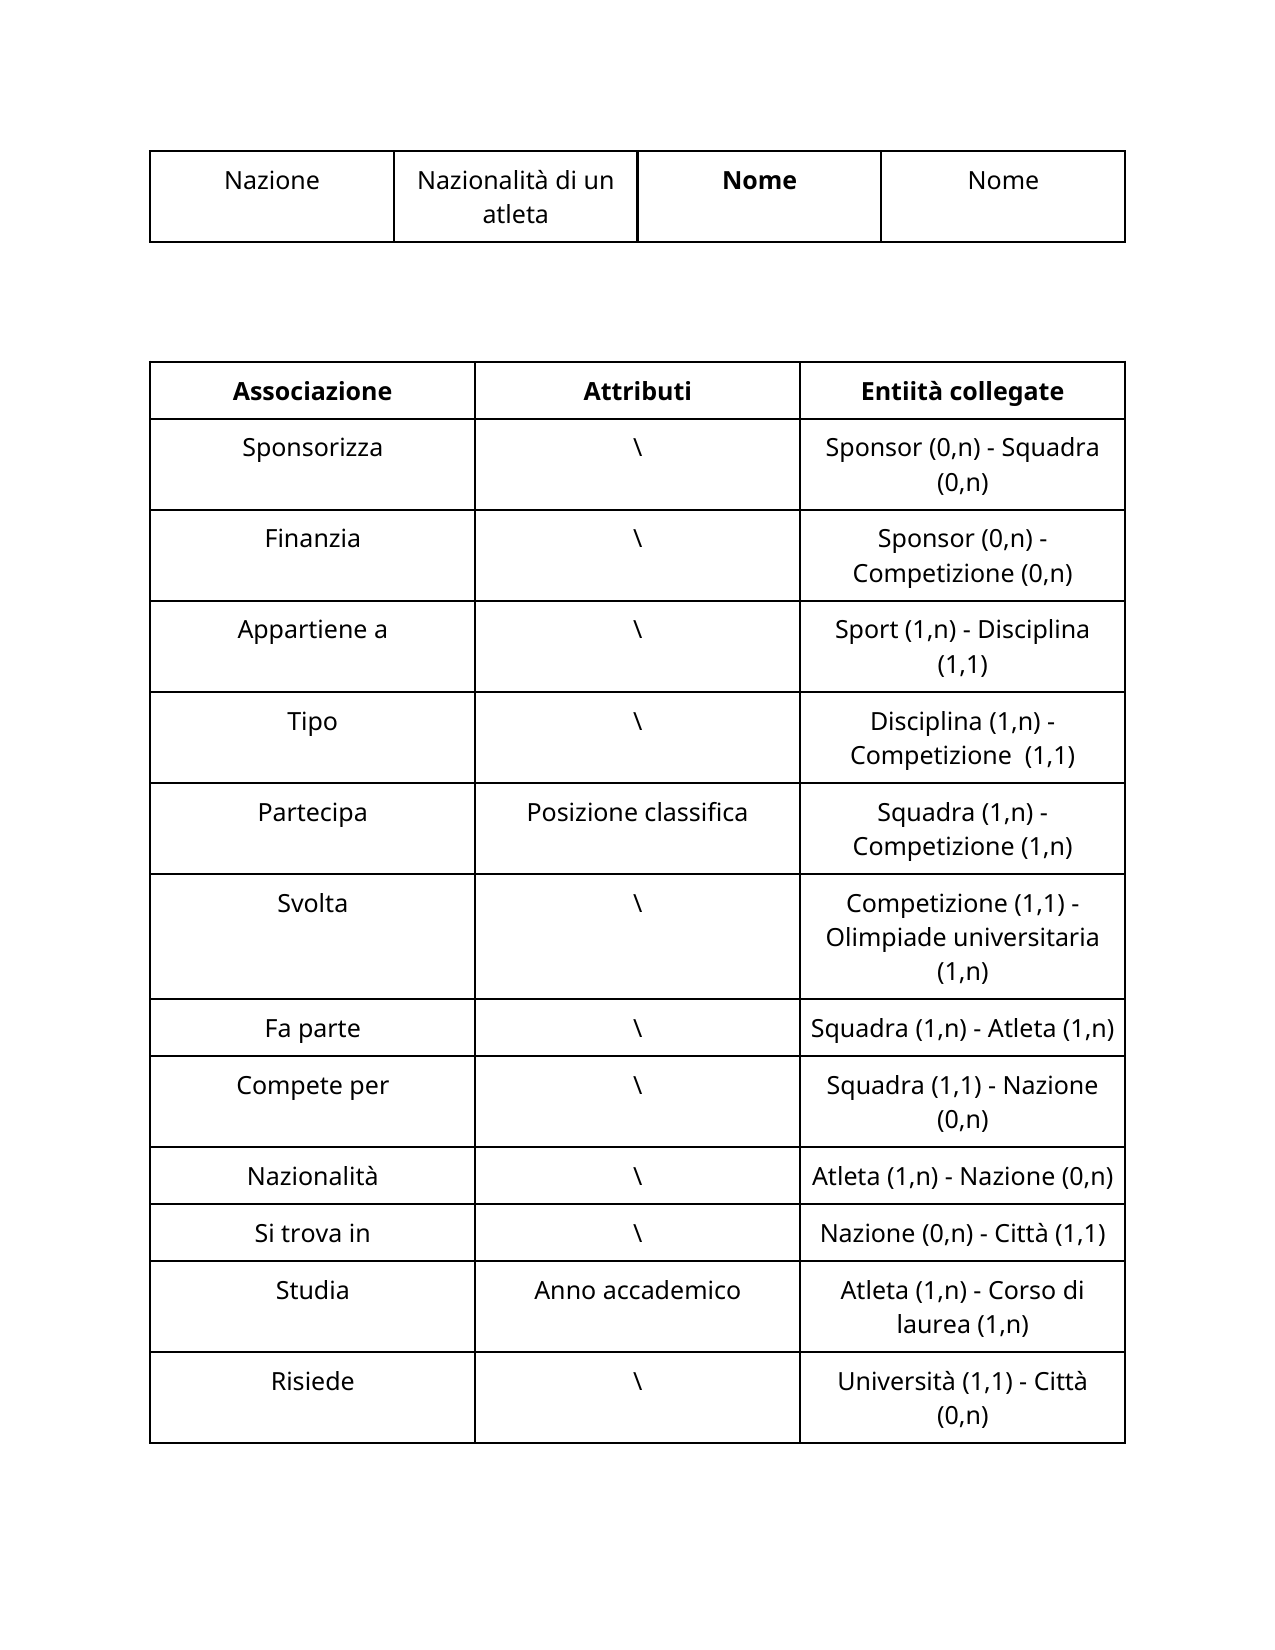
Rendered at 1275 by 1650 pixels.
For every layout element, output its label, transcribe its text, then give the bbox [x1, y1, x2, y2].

table_header Attributi [476, 363, 799, 418]
table_cell \ [476, 693, 799, 782]
table_cell Sponsor (0,n) - Competizione (0,n) [801, 511, 1124, 600]
table_cell Disciplina (1,n) - Competizione (1,1) [801, 693, 1124, 782]
table_cell Atleta (1,n) - Nazione (0,n) [801, 1148, 1124, 1203]
table_cell Nazione [151, 152, 393, 241]
table_cell Sponsor (0,n) - Squadra (0,n) [801, 420, 1124, 509]
table_cell Squadra (1,n) - Competizione (1,n) [801, 784, 1124, 873]
table_cell Fa parte [151, 1000, 474, 1055]
table_cell Svolta [151, 875, 474, 998]
table_cell Nome [882, 152, 1124, 241]
table_cell Università (1,1) - Città (0,n) [801, 1353, 1124, 1442]
table_cell Tipo [151, 693, 474, 782]
table_cell Nome [639, 152, 880, 241]
table_cell \ [476, 1148, 799, 1203]
table_cell \ [476, 420, 799, 509]
table_cell Si trova in [151, 1205, 474, 1260]
table_cell Nazionalità di un atleta [395, 152, 636, 241]
table_cell Partecipa [151, 784, 474, 873]
table_cell Nazione (0,n) - Città (1,1) [801, 1205, 1124, 1260]
table_cell Appartiene a [151, 602, 474, 691]
table_cell Nazionalità [151, 1148, 474, 1203]
table_cell Competizione (1,1) - Olimpiade universitaria (1,n) [801, 875, 1124, 998]
table_cell \ [476, 1057, 799, 1146]
table_cell Atleta (1,n) - Corso di laurea (1,n) [801, 1262, 1124, 1351]
table_cell Studia [151, 1262, 474, 1351]
table_cell Anno accademico [476, 1262, 799, 1351]
table_cell Risiede [151, 1353, 474, 1442]
table_cell \ [476, 511, 799, 600]
table_header Entiità collegate [801, 363, 1124, 418]
table_cell \ [476, 1353, 799, 1442]
table_cell \ [476, 602, 799, 691]
table_cell Finanzia [151, 511, 474, 600]
table_cell Squadra (1,n) - Atleta (1,n) [801, 1000, 1124, 1055]
table_header Associazione [151, 363, 474, 418]
table_cell Squadra (1,1) - Nazione (0,n) [801, 1057, 1124, 1146]
table_cell Sport (1,n) - Disciplina (1,1) [801, 602, 1124, 691]
table_cell Posizione classifica [476, 784, 799, 873]
table_cell Compete per [151, 1057, 474, 1146]
table_cell \ [476, 875, 799, 998]
table_cell Sponsorizza [151, 420, 474, 509]
table_cell \ [476, 1000, 799, 1055]
table_cell \ [476, 1205, 799, 1260]
